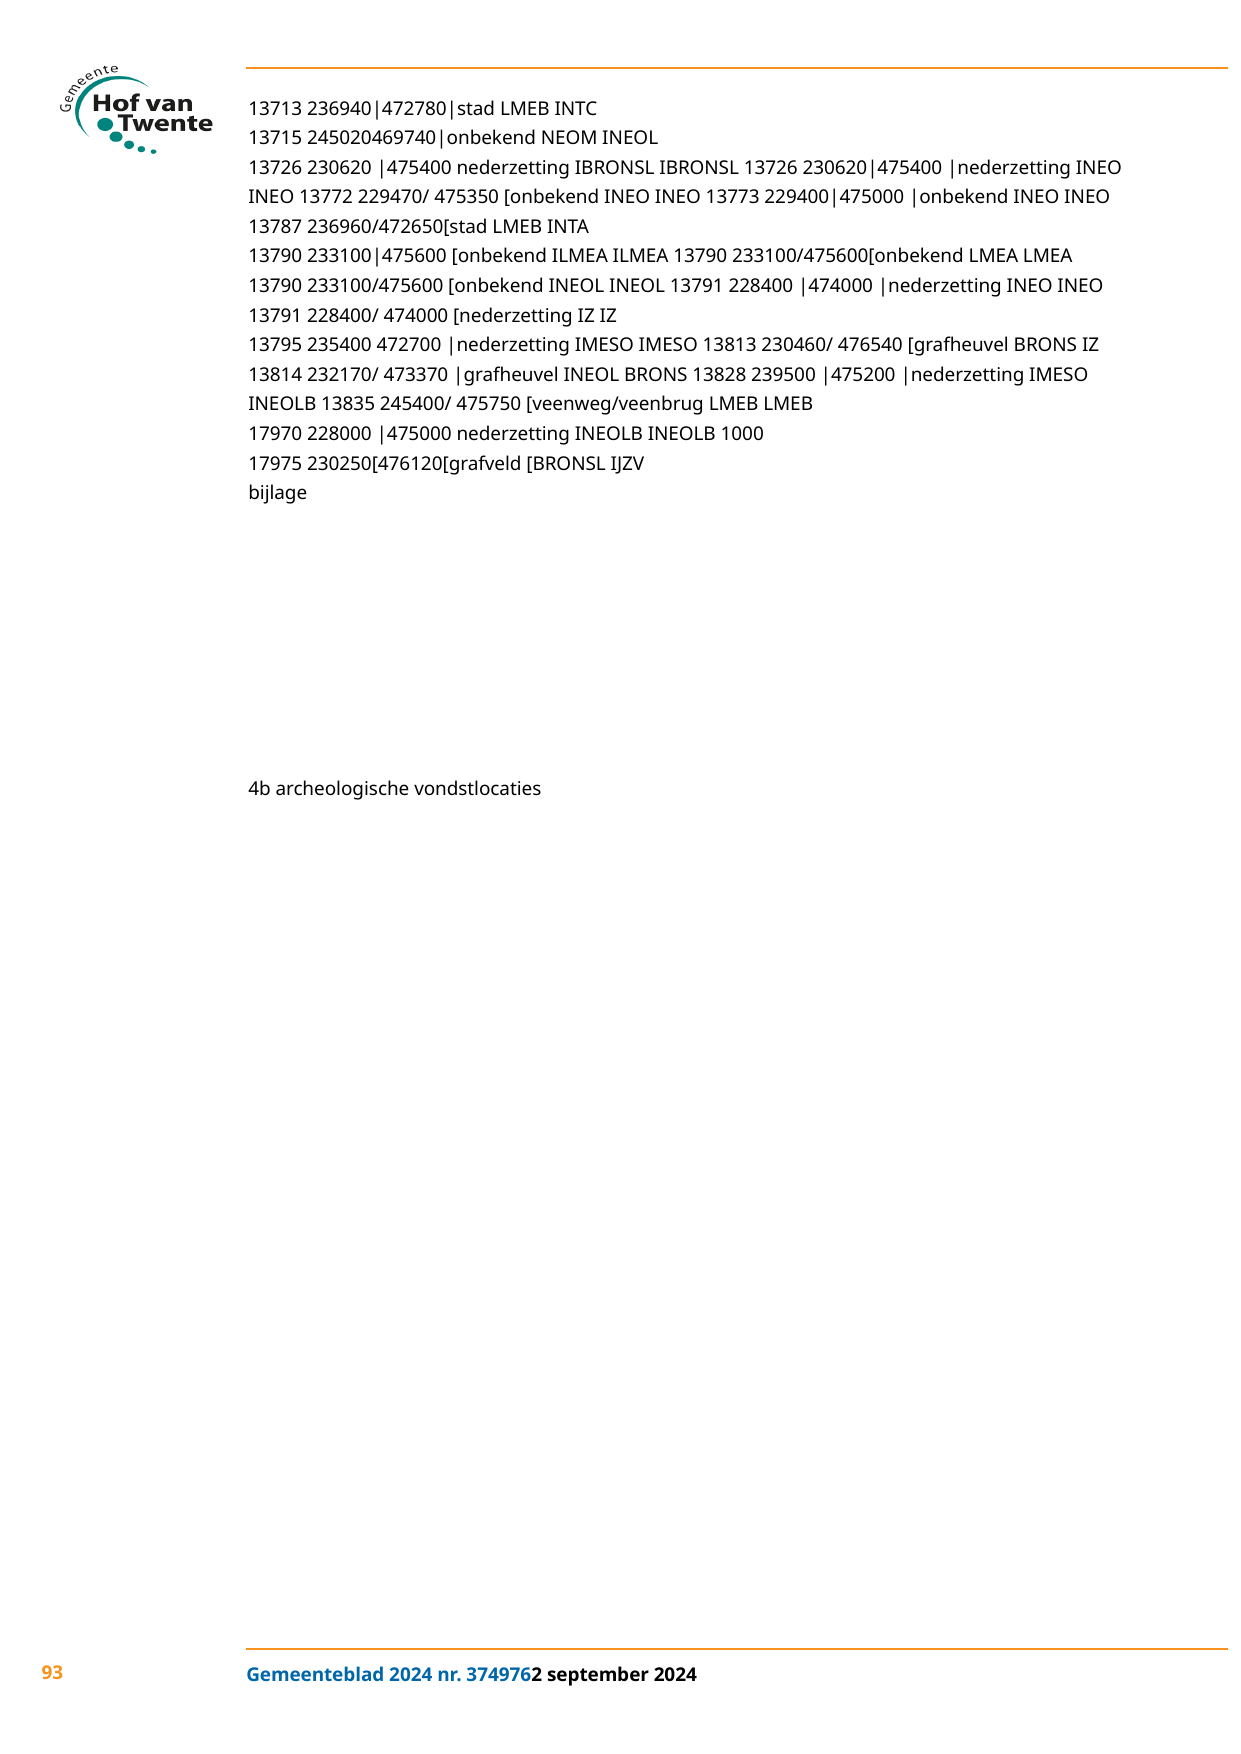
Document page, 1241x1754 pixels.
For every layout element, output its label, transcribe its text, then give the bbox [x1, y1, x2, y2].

text 13795 235400 472700 |nederzetting IMESO IMESO 13813 230460/ 476540 [grafheuvel BRONS IZ 13814 232170/ 473370 |grafheuvel INEOL BRONS 13828 239500 |475200 |nederzetting IMESO INEOLB 13835 245400/ 475750 [veenweg/veenbrug LMEB LMEB [248, 331, 1152, 416]
text 17975 230250[476120[grafveld [BRONSL IJZV [248, 450, 1152, 476]
text 13790 233100/475600 [onbekend INEOL INEOL 13791 228400 |474000 |nederzetting INEO INEO 13791 228400/ 474000 [nederzetting IZ IZ [248, 272, 1152, 328]
text 4b archeologische vondstlocaties [248, 775, 1152, 801]
text 13715 245020469740|onbekend NEOM INEOL [248, 124, 1152, 150]
picture [41, 47, 231, 172]
text 17970 228000 |475000 nederzetting INEOLB INEOLB 1000 [248, 420, 1152, 446]
text 13790 233100|475600 [onbekend ILMEA ILMEA 13790 233100/475600[onbekend LMEA LMEA [248, 243, 1152, 268]
text 13726 230620 |475400 nederzetting IBRONSL IBRONSL 13726 230620|475400 |nederzetting INEO INEO 13772 229470/ 475350 [onbekend INEO INEO 13773 229400|475000 |onbekend INEO INEO 13787 236960/472650[stad LMEB INTA [248, 154, 1152, 239]
text 13713 236940|472780|stad LMEB INTC [248, 95, 1152, 121]
text bijlage [248, 479, 1152, 505]
